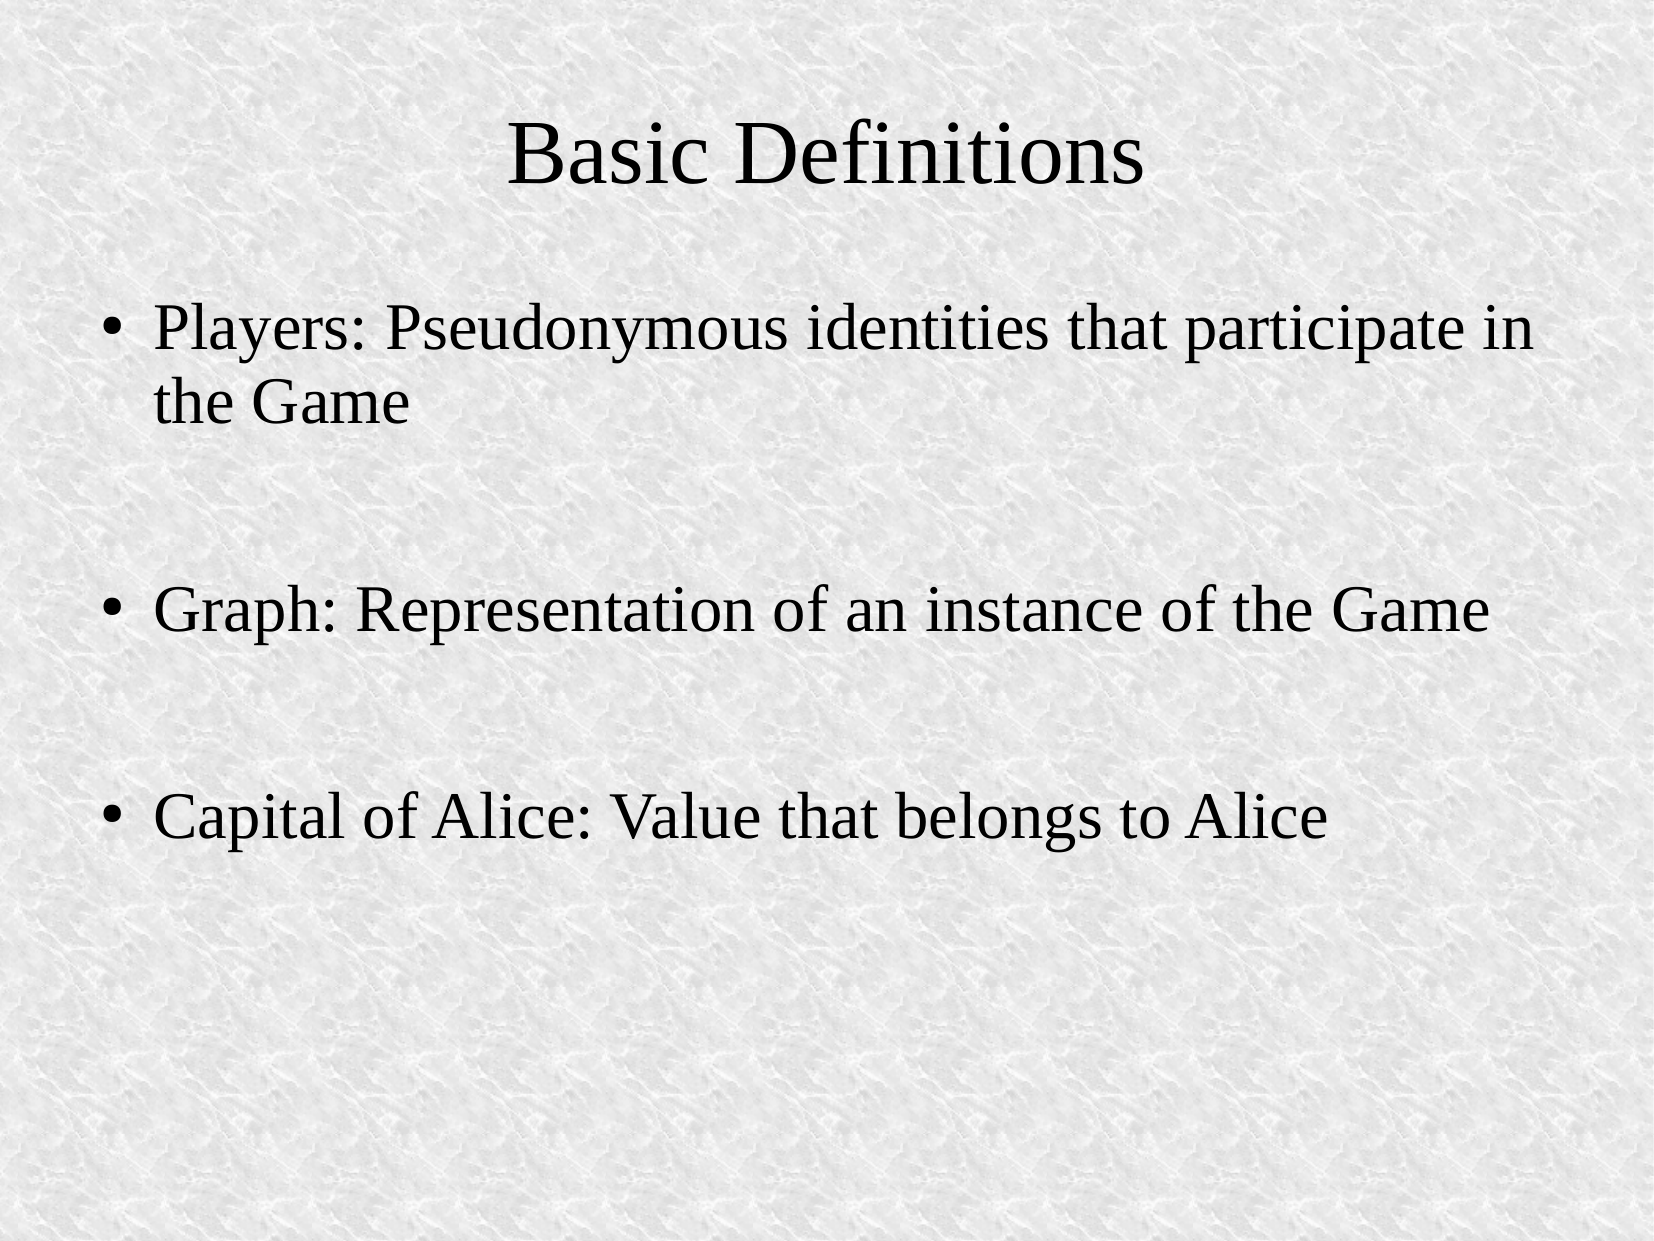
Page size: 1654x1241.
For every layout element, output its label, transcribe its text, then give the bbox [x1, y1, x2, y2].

list Players: Pseudonymous identities that participate in the Game Graph: Representation of an instance of the Game Capital of Alice: Value that belongs to Alice [82, 290, 1571, 1010]
title Basic Definitions [82, 49, 1571, 257]
picture [0, 0, 1654, 1241]
